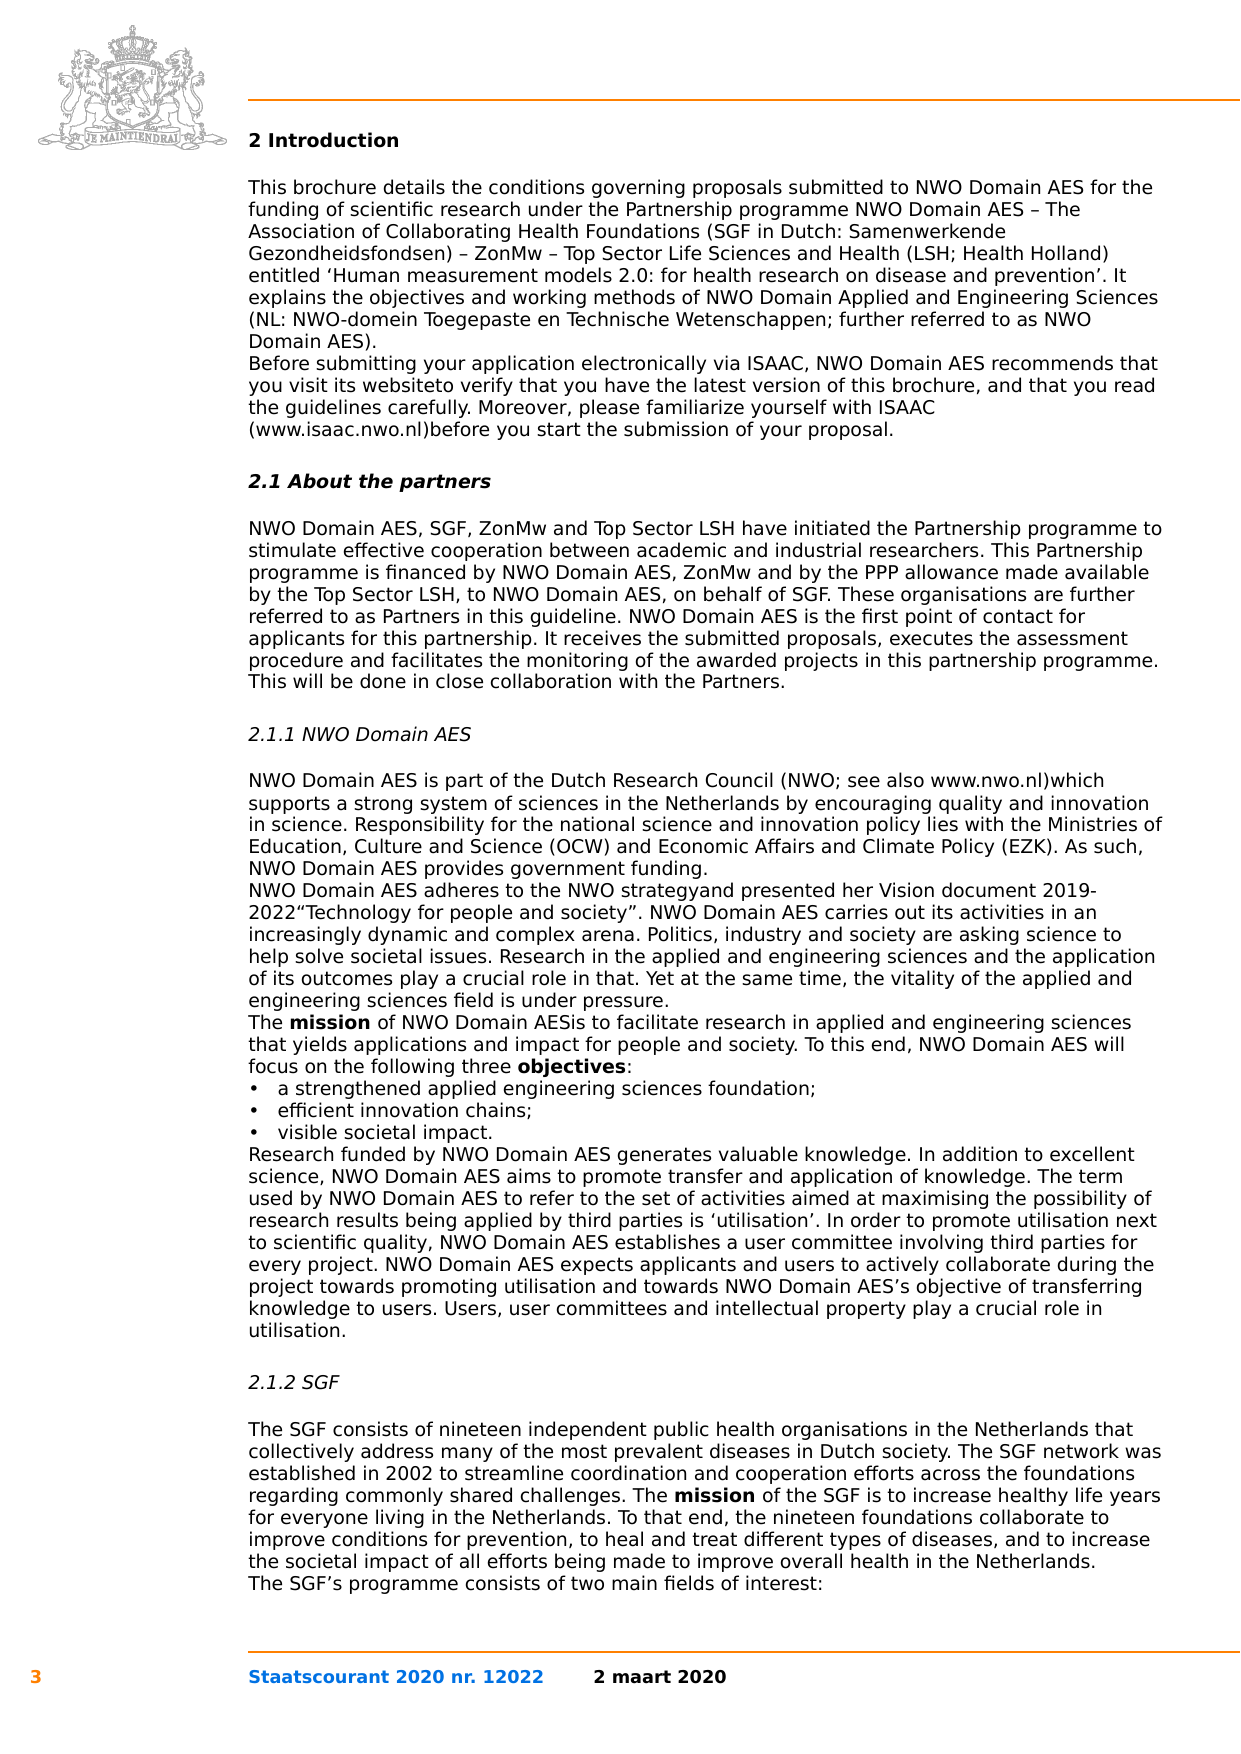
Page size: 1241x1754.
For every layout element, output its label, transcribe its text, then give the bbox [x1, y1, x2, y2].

text The mission of NWO Domain AESis to facilitate research in applied and engineering sciences that yields applications and impact for people and society. To this end, NWO Domain AES will focus on the following three objectives: [248, 1012, 1163, 1078]
text • visible societal impact. [248, 1122, 1163, 1144]
subtitle 2 Introduction [248, 130, 1163, 152]
picture [38, 25, 227, 150]
text NWO Domain AES adheres to the NWO strategyand presented her Vision document 2019-2022“Technology for people and society”. NWO Domain AES carries out its activities in an increasingly dynamic and complex arena. Politics, industry and society are asking science to help solve societal issues. Research in the applied and engineering sciences and the application of its outcomes play a crucial role in that. Yet at the same time, the vitality of the applied and engineering sciences field is under pressure. [248, 880, 1163, 1012]
text NWO Domain AES, SGF, ZonMw and Top Sector LSH have initiated the Partnership programme to stimulate effective cooperation between academic and industrial researchers. This Partnership programme is financed by NWO Domain AES, ZonMw and by the PPP allowance made available by the Top Sector LSH, to NWO Domain AES, on behalf of SGF. These organisations are further referred to as Partners in this guideline. NWO Domain AES is the first point of contact for applicants for this partnership. It receives the submitted proposals, executes the assessment procedure and facilitates the monitoring of the awarded projects in this partnership programme. This will be done in close collaboration with the Partners. [248, 518, 1163, 693]
text NWO Domain AES is part of the Dutch Research Council (NWO; see also www.nwo.nl)which supports a strong system of sciences in the Netherlands by encouraging quality and innovation in science. Responsibility for the national science and innovation policy lies with the Ministries of Education, Culture and Science (OCW) and Economic Affairs and Climate Policy (EZK). As such, NWO Domain AES provides government funding. [248, 770, 1163, 880]
text • a strengthened applied engineering sciences foundation; [248, 1078, 1163, 1100]
text This brochure details the conditions governing proposals submitted to NWO Domain AES for the funding of scientific research under the Partnership programme NWO Domain AES – The Association of Collaborating Health Foundations (SGF in Dutch: Samenwerkende Gezondheidsfondsen) – ZonMw – Top Sector Life Sciences and Health (LSH; Health Holland) entitled ‘Human measurement models 2.0: for health research on disease and prevention’. It explains the objectives and working methods of NWO Domain Applied and Engineering Sciences (NL: NWO-domein Toegepaste en Technische Wetenschappen; further referred to as NWO Domain AES). [248, 177, 1163, 353]
text Before submitting your application electronically via ISAAC, NWO Domain AES recommends that you visit its websiteto verify that you have the latest version of this brochure, and that you read the guidelines carefully. Moreover, please familiarize yourself with ISAAC (www.isaac.nwo.nl)before you start the submission of your proposal. [248, 353, 1163, 441]
text • efficient innovation chains; [248, 1100, 1163, 1122]
subtitle 2.1 About the partners [248, 471, 1163, 493]
text Research funded by NWO Domain AES generates valuable knowledge. In addition to excellent science, NWO Domain AES aims to promote transfer and application of knowledge. The term used by NWO Domain AES to refer to the set of activities aimed at maximising the possibility of research results being applied by third parties is ‘utilisation’. In order to promote utilisation next to scientific quality, NWO Domain AES establishes a user committee involving third parties for every project. NWO Domain AES expects applicants and users to actively collaborate during the project towards promoting utilisation and towards NWO Domain AES’s objective of transferring knowledge to users. Users, user committees and intellectual property play a crucial role in utilisation. [248, 1144, 1163, 1342]
subtitle 2.1.1 NWO Domain AES [248, 723, 1163, 745]
subtitle 2.1.2 SGF [248, 1372, 1163, 1394]
text The SGF consists of nineteen independent public health organisations in the Netherlands that collectively address many of the most prevalent diseases in Dutch society. The SGF network was established in 2002 to streamline coordination and cooperation efforts across the foundations regarding commonly shared challenges. The mission of the SGF is to increase healthy life years for everyone living in the Netherlands. To that end, the nineteen foundations collaborate to improve conditions for prevention, to heal and treat different types of diseases, and to increase the societal impact of all efforts being made to improve overall health in the Netherlands. [248, 1419, 1163, 1573]
text The SGF’s programme consists of two main fields of interest: [248, 1573, 1163, 1595]
